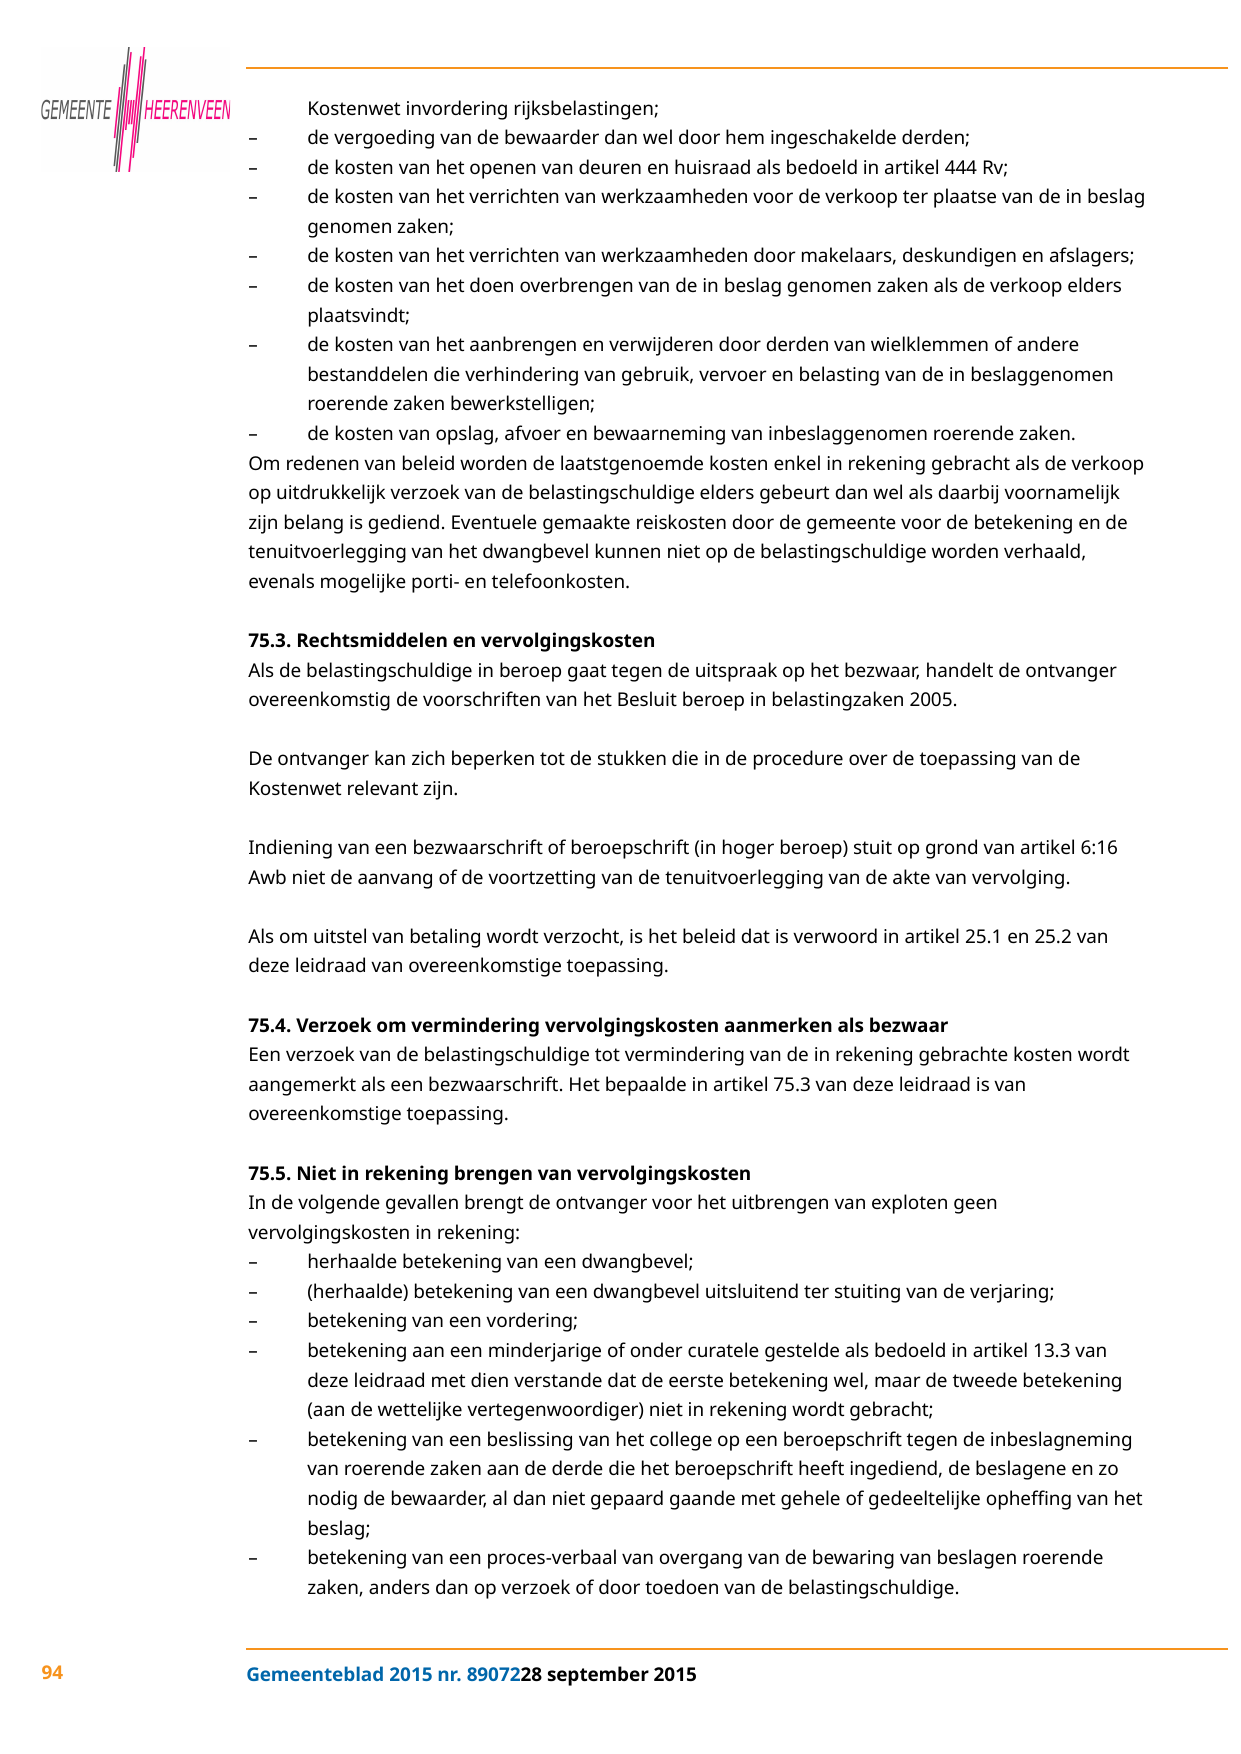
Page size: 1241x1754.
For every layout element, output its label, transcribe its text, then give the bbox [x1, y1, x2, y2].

text 75.4. Verzoek om vermindering vervolgingskosten aanmerken als bezwaar [248, 1012, 1152, 1038]
text Als de belastingschuldige in beroep gaat tegen de uitspraak op het bezwaar, handelt de ontvanger overeenkomstig de voorschriften van het Besluit beroep in belastingzaken 2005. [248, 657, 1152, 712]
picture [41, 47, 231, 172]
text Als om uitstel van betaling wordt verzocht, is het beleid dat is verwoord in artikel 25.1 en 25.2 van deze leidraad van overeenkomstige toepassing. [248, 923, 1152, 978]
text Om redenen van beleid worden de laatstgenoemde kosten enkel in rekening gebracht als de verkoop op uitdrukkelijk verzoek van de belastingschuldige elders gebeurt dan wel als daarbij voornamelijk zijn belang is gediend. Eventuele gemaakte reiskosten door de gemeente voor de betekening en de tenuitvoerlegging van het dwangbevel kunnen niet op de belastingschuldige worden verhaald, evenals mogelijke porti- en telefoonkosten. [248, 450, 1152, 594]
text De ontvanger kan zich beperken tot de stukken die in de procedure over de toepassing van de Kostenwet relevant zijn. [248, 746, 1152, 801]
list de kosten van het verrichten van werkzaamheden voor de verkoop ter plaatse van de in beslag genomen zaken; [248, 183, 1152, 239]
list betekening van een beslissing van het college op een beroepschrift tegen de inbeslagneming van roerende zaken aan de derde die het beroepschrift heeft ingediend, de beslagene en zo nodig de bewaarder, al dan niet gepaard gaande met gehele of gedeeltelijke opheffing van het beslag; [248, 1426, 1152, 1541]
list de kosten van het openen van deuren en huisraad als bedoeld in artikel 444 Rv; [248, 154, 1152, 180]
list herhaalde betekening van een dwangbevel; [248, 1248, 1152, 1274]
list de kosten van opslag, afvoer en bewaarneming van inbeslaggenomen roerende zaken. [248, 420, 1152, 446]
list de kosten van het aanbrengen en verwijderen door derden van wielklemmen of andere bestanddelen die verhindering van gebruik, vervoer en belasting van de in beslaggenomen roerende zaken bewerkstelligen; [248, 331, 1152, 416]
list de kosten van het verrichten van werkzaamheden door makelaars, deskundigen en afslagers; [248, 243, 1152, 268]
list betekening van een vordering; [248, 1308, 1152, 1333]
text Indiening van een bezwaarschrift of beroepschrift (in hoger beroep) stuit op grond van artikel 6:16 Awb niet de aanvang of de voortzetting van de tenuitvoerlegging van de akte van vervolging. [248, 834, 1152, 890]
list de vergoeding van de bewaarder dan wel door hem ingeschakelde derden; [248, 124, 1152, 150]
text In de volgende gevallen brengt de ontvanger voor het uitbrengen van exploten geen vervolgingskosten in rekening: [248, 1189, 1152, 1245]
list betekening van een proces-verbaal van overgang van de bewaring van beslagen roerende zaken, anders dan op verzoek of door toedoen van de belastingschuldige. [248, 1544, 1152, 1600]
text Een verzoek van de belastingschuldige tot vermindering van de in rekening gebrachte kosten wordt aangemerkt als een bezwaarschrift. Het bepaalde in artikel 75.3 van deze leidraad is van overeenkomstige toepassing. [248, 1041, 1152, 1126]
list (herhaalde) betekening van een dwangbevel uitsluitend ter stuiting van de verjaring; [248, 1278, 1152, 1304]
list betekening aan een minderjarige of onder curatele gestelde als bedoeld in artikel 13.3 van deze leidraad met dien verstande dat de eerste betekening wel, maar de tweede betekening (aan de wettelijke vertegenwoordiger) niet in rekening wordt gebracht; [248, 1337, 1152, 1422]
text 75.3. Rechtsmiddelen en vervolgingskosten [248, 627, 1152, 653]
text 75.5. Niet in rekening brengen van vervolgingskosten [248, 1160, 1152, 1186]
list Kostenwet invordering rijksbelastingen; [248, 95, 1152, 121]
list de kosten van het doen overbrengen van de in beslag genomen zaken als de verkoop elders plaatsvindt; [248, 272, 1152, 328]
